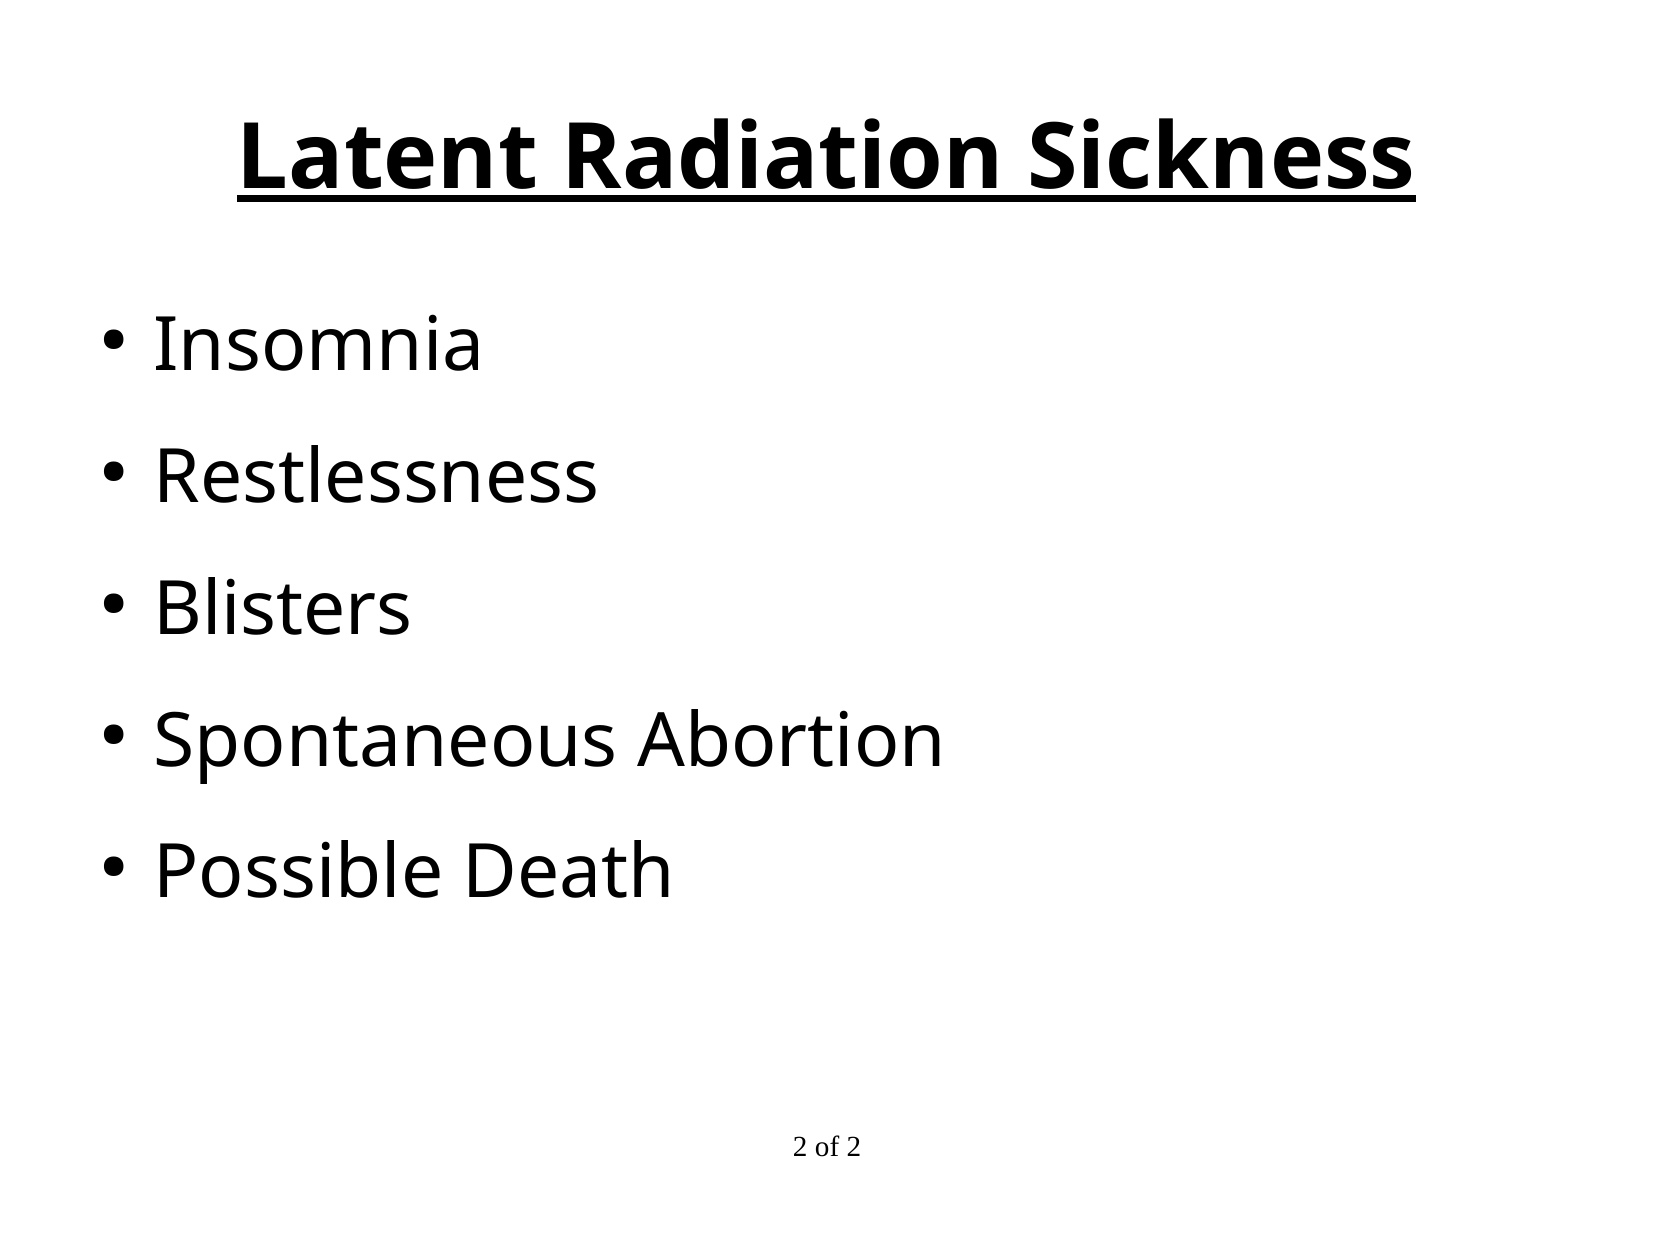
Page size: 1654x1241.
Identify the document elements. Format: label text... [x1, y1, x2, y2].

list Insomnia Restlessness Blisters Spontaneous Abortion Possible Death [82, 290, 1571, 1010]
title Latent Radiation Sickness [82, 49, 1571, 257]
